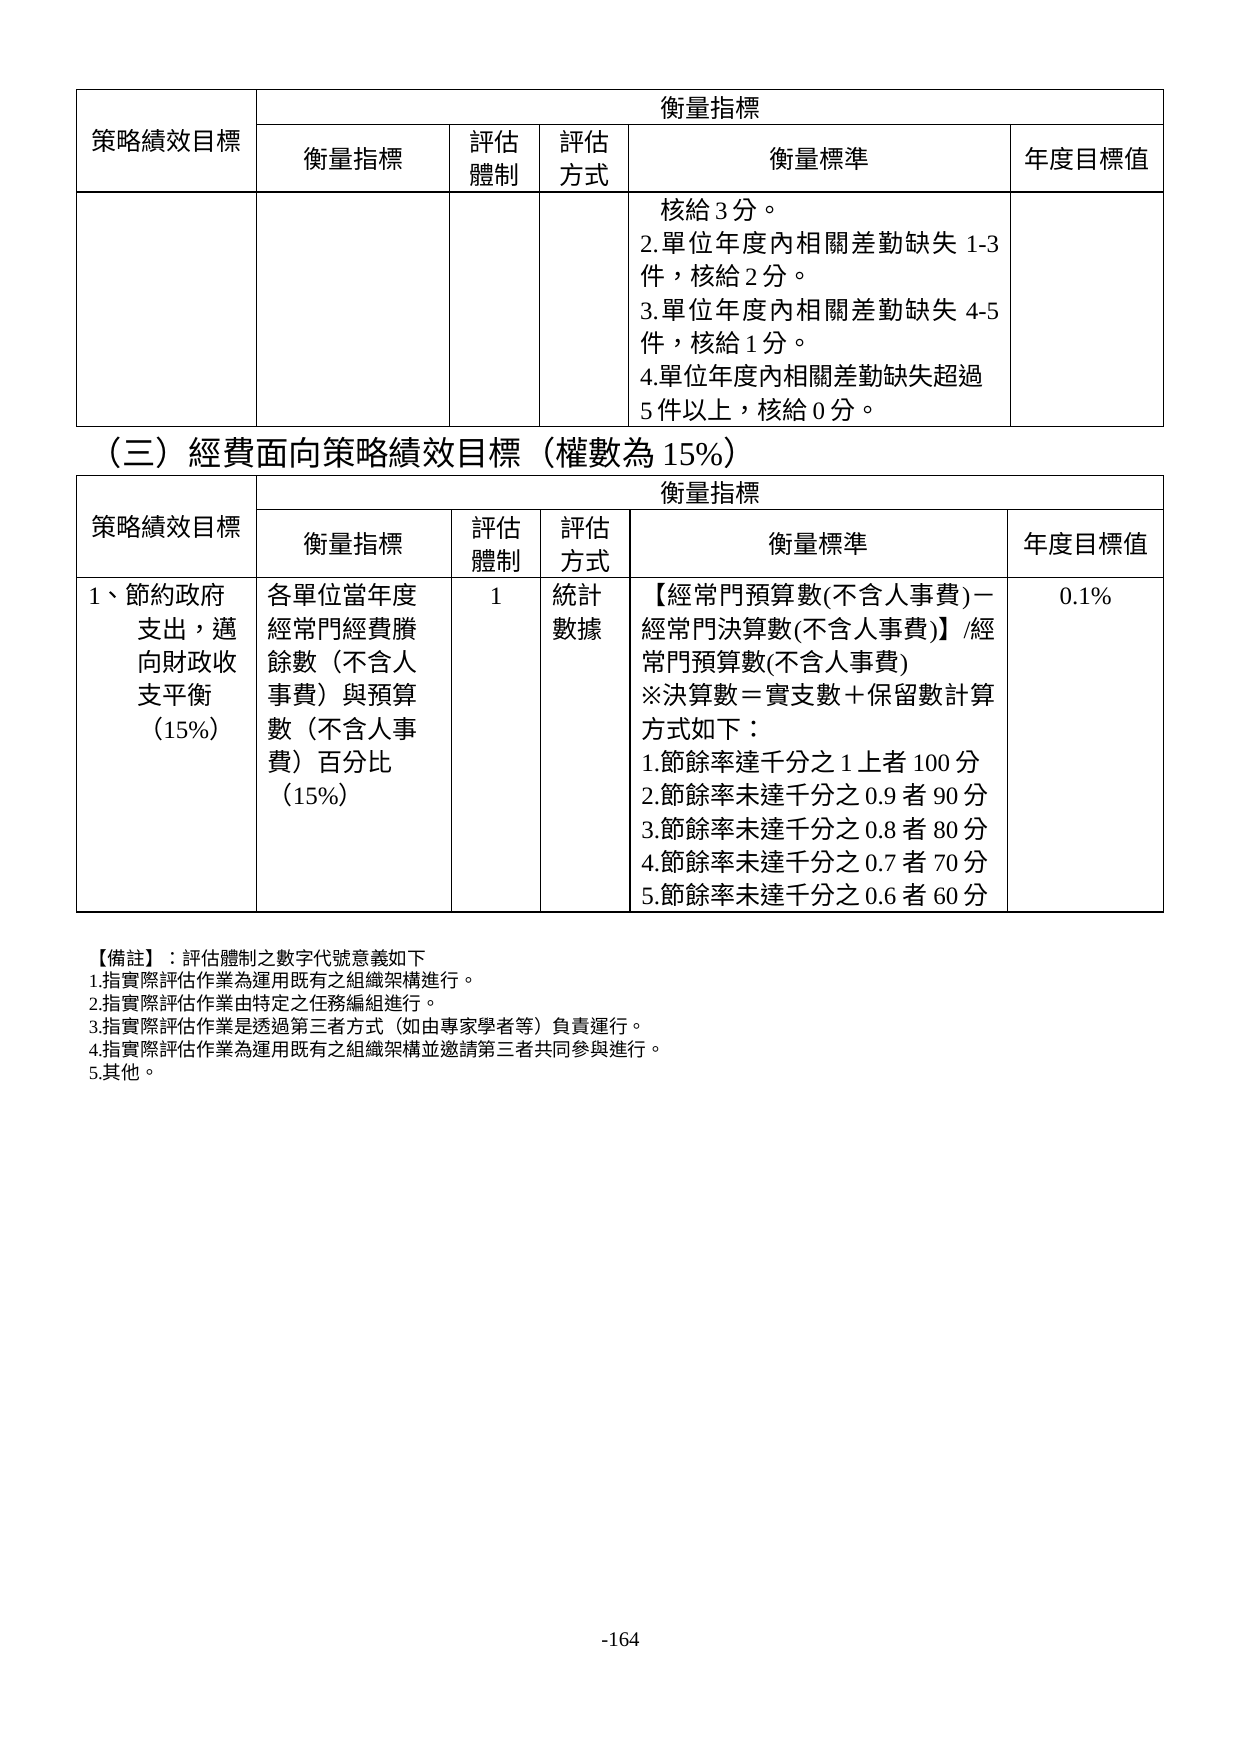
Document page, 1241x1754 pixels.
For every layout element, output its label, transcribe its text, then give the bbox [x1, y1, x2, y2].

table_cell 衡量指標 [257, 125, 449, 191]
list 其他。 [88, 1064, 1152, 1083]
table_cell 評估方式 [541, 510, 629, 577]
table_cell 統計數據 [541, 578, 629, 911]
table_cell 核給3分。 2.單位年度內相關差勤缺失1-3件，核給2分。 3.單位年度內相關差勤缺失4-5件，核給1分。 4.單位年度內相關差勤缺失超過5件以上，核給0分。 [629, 193, 1010, 426]
table_cell 【經常門預算數(不含人事費)－經常門決算數(不含人事費)】/經常門預算數(不含人事費) ※決算數＝實支數＋保留數計算方式如下： 1.節餘率達千分之1上者100分 2.節餘率未達千分之0.9 者 90分 3.節餘率未達千分之0.8 者 80分 4.節餘率未達千分之0.7 者 70分 5.節餘率未達千分之0.6 者 60分 [631, 578, 1007, 911]
table_cell 1 [452, 578, 540, 911]
text 【備註】：評估體制之數字代號意義如下 [88, 950, 1152, 969]
table_cell 衡量標準 [629, 125, 1010, 191]
table_header 策略績效目標 [77, 476, 256, 577]
table_cell [77, 193, 256, 426]
table_cell 0.1% [1008, 578, 1163, 911]
list 指實際評估作業為運用既有之組織架構進行。 [88, 973, 1152, 992]
table_cell 衡量指標 [257, 510, 451, 577]
list 指實際評估作業由特定之任務編組進行。 [88, 996, 1152, 1014]
list 指實際評估作業為運用既有之組織架構並邀請第三者共同參與進行。 [88, 1042, 1152, 1060]
table_cell 年度目標值 [1011, 125, 1163, 191]
table_header 衡量指標 [257, 90, 1163, 124]
table_cell [540, 193, 628, 426]
table_header 衡量指標 [257, 476, 1163, 509]
table_cell [450, 193, 539, 426]
table_cell 評估體制 [452, 510, 540, 577]
table_cell 節約政府支出，邁向財政收支平衡 （15%） [77, 578, 256, 911]
table_cell 年度目標值 [1008, 510, 1163, 577]
table_cell 評估方式 [540, 125, 628, 191]
table_cell 各單位當年度經常門經費賸餘數（不含人事費）與預算數（不含人事費）百分比 （15%） [257, 578, 451, 911]
table_cell 衡量標準 [631, 510, 1007, 577]
text （三）經費面向策略績效目標（權數為15%） [88, 427, 1152, 475]
table_cell [1011, 193, 1163, 426]
table_cell 評估體制 [450, 125, 539, 191]
table_header 策略績效目標 [77, 90, 256, 191]
list 指實際評估作業是透過第三者方式（如由專家學者等）負責運行。 [88, 1019, 1152, 1037]
table_cell [257, 193, 449, 426]
